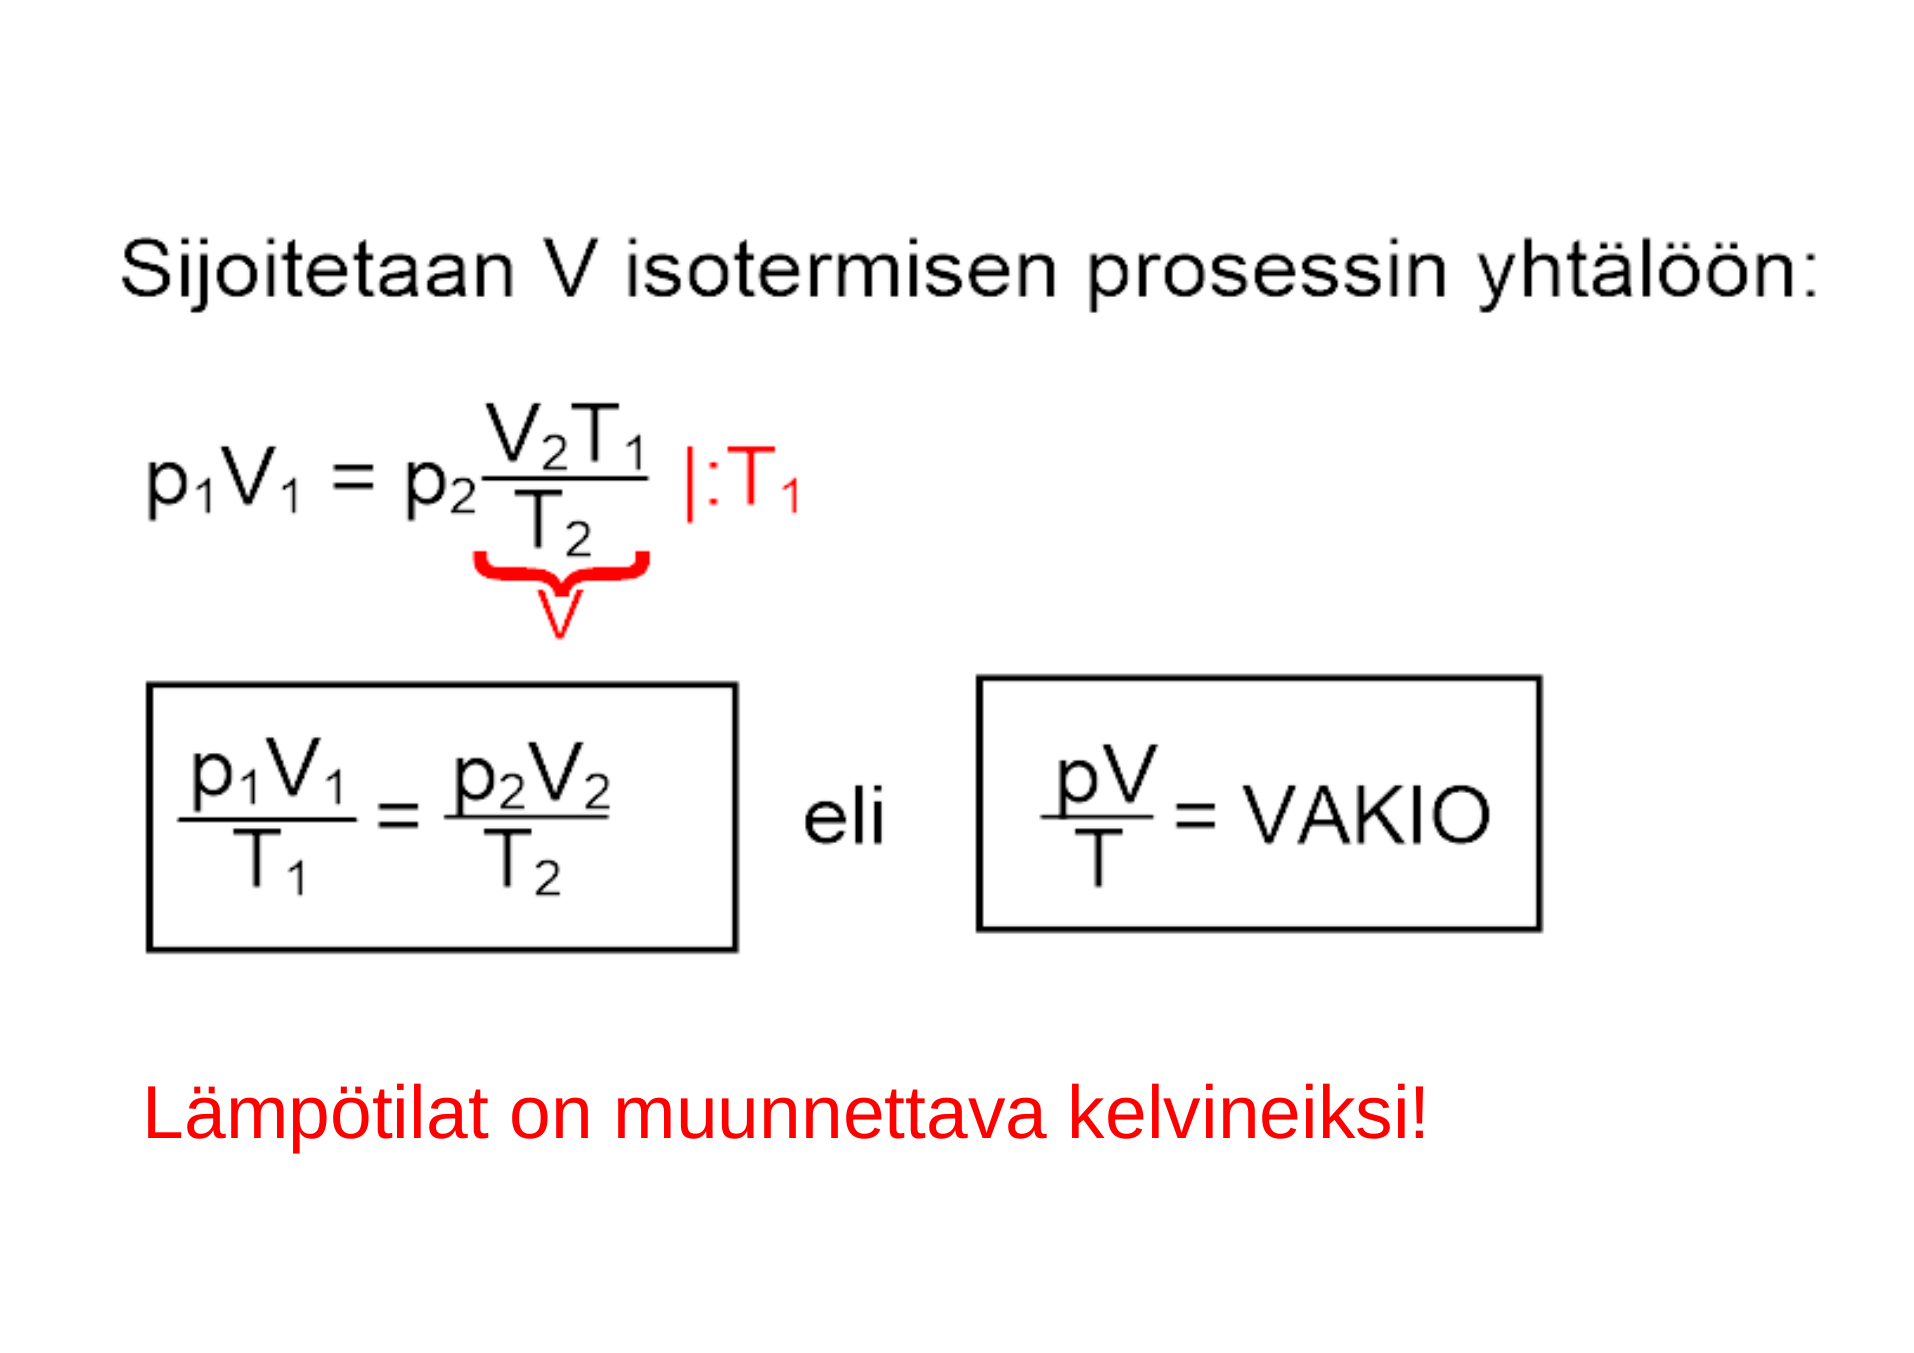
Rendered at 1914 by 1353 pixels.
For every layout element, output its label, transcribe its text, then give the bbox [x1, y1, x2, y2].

text_box Lämpötilat on muunnettava kelvineiksi! [127, 1056, 1654, 1171]
picture [63, 115, 1859, 1000]
